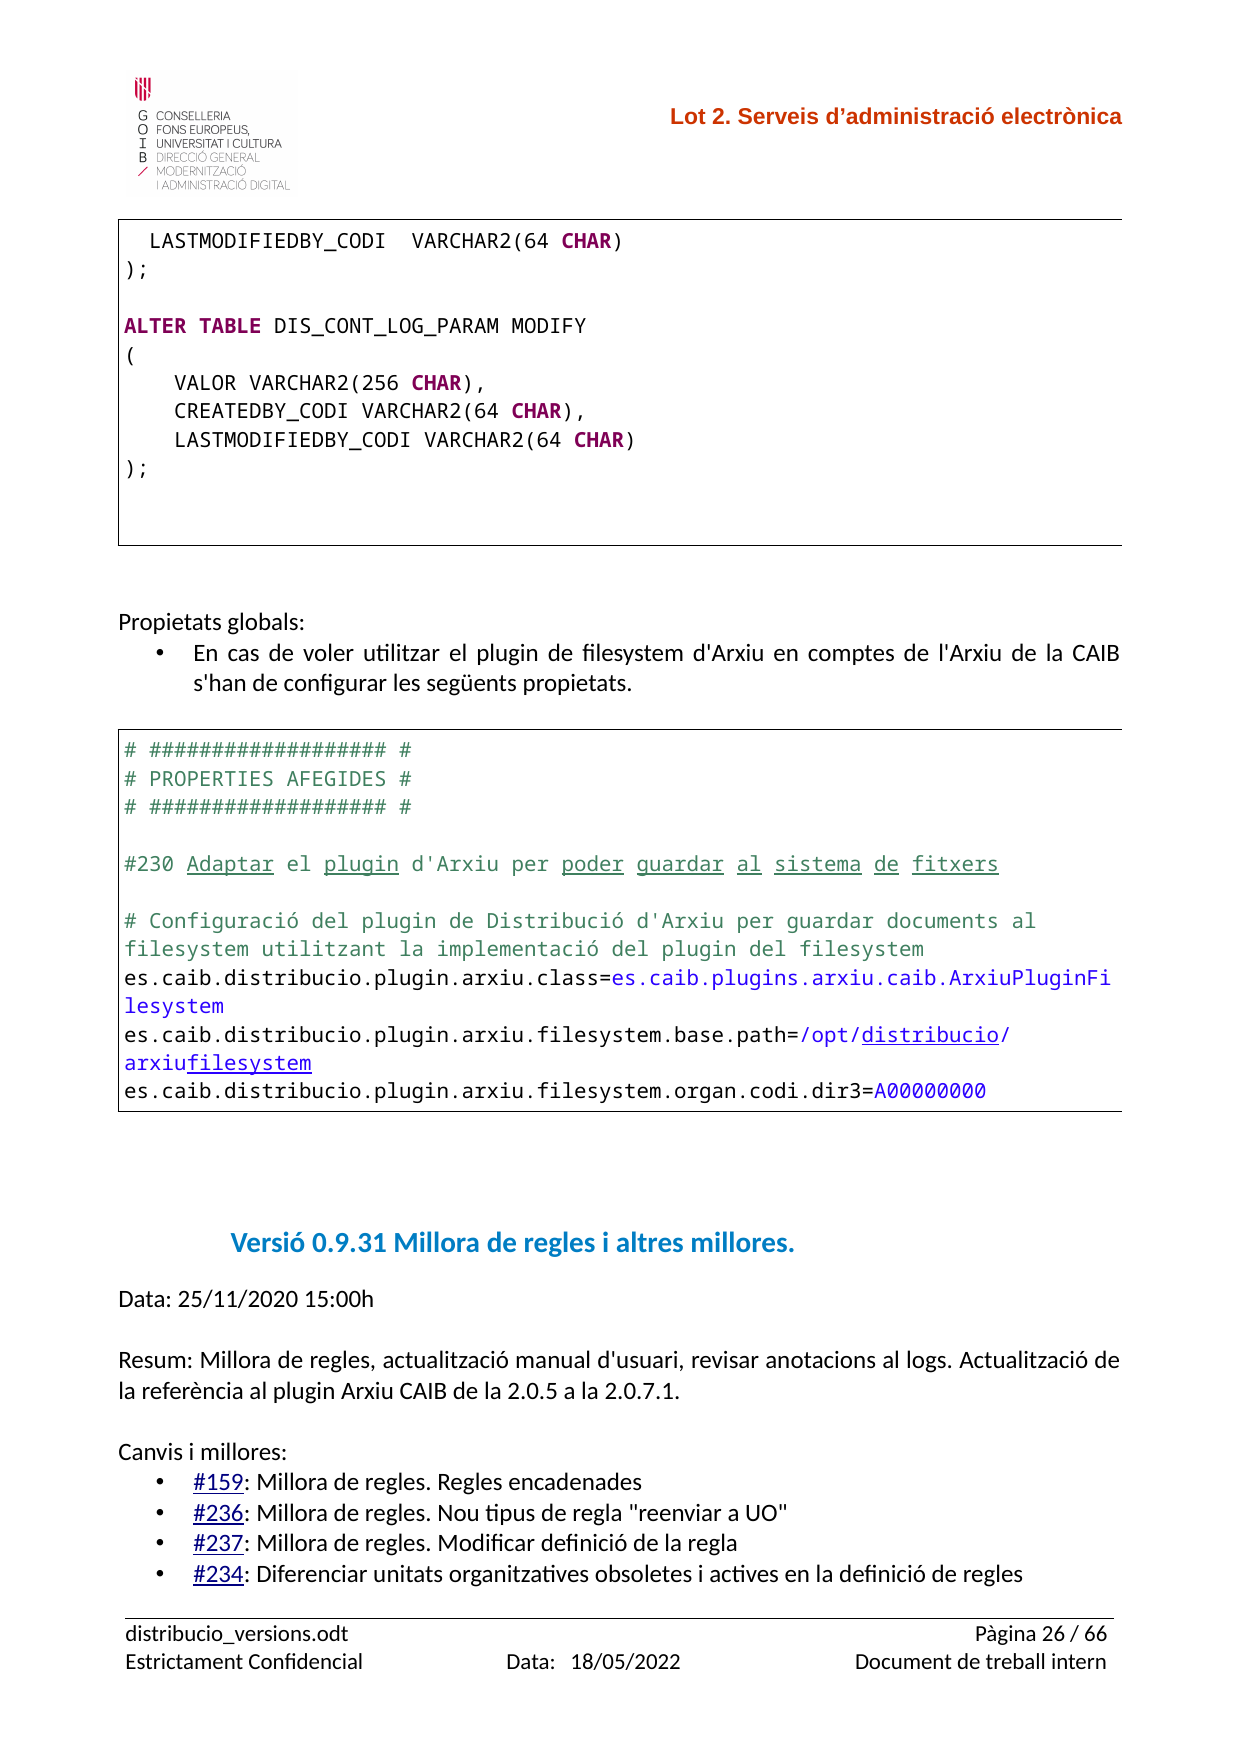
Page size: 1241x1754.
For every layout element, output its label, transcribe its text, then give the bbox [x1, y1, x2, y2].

list #159: Millora de regles. Regles encadenades [156, 1466, 1122, 1497]
list #236: Millora de regles. Nou tipus de regla "reenviar a UO" [156, 1497, 1122, 1527]
text Data: 25/11/2020 15:00h [118, 1283, 1122, 1314]
list #234: Diferenciar unitats organitzatives obsoletes i actives en la definició de regles [156, 1558, 1122, 1588]
list #237: Millora de regles. Modificar definició de la regla [156, 1527, 1122, 1558]
table_header LASTMODIFIEDBY_CODI VARCHAR2(64 CHAR) ); ALTER TABLE DIS_CONT_LOG_PARAM MODIFY ( VALOR VARCHAR2(256 CHAR), CREATEDBY_CODI VARCHAR2(64 CHAR), LASTMODIFIEDBY_CODI VARCHAR2(64 CHAR) ); [119, 220, 1122, 544]
subtitle Versió 0.9.31 Millora de regles i altres millores. [153, 1224, 1122, 1260]
text Propietats globals: [118, 607, 1122, 637]
table_header # ################### # # PROPERTIES AFEGIDES # # ################### # #230 Adaptar el plugin d'Arxiu per poder guardar al sistema de fitxers # Configuració del plugin de Distribució d'Arxiu per guardar documents al filesystem utilitzant la implementació del plugin del filesystem es.caib.distribucio.plugin.arxiu.class=es.caib.plugins.arxiu.caib.ArxiuPluginFilesystem es.caib.distribucio.plugin.arxiu.filesystem.base.path=/opt/distribucio/arxiufilesystem es.caib.distribucio.plugin.arxiu.filesystem.organ.codi.dir3=A00000000 [119, 730, 1122, 1111]
picture [126, 70, 299, 197]
text Canvis i millores: [118, 1436, 1122, 1466]
text Resum: Millora de regles, actualització manual d'usuari, revisar anotacions al logs. Actualització de la referència al plugin Arxiu CAIB de la 2.0.5 a la 2.0.7.1. [118, 1344, 1122, 1405]
list En cas de voler utilitzar el plugin de filesystem d'Arxiu en comptes de l'Arxiu de la CAIB s'han de configurar les següents propietats. [156, 637, 1122, 698]
